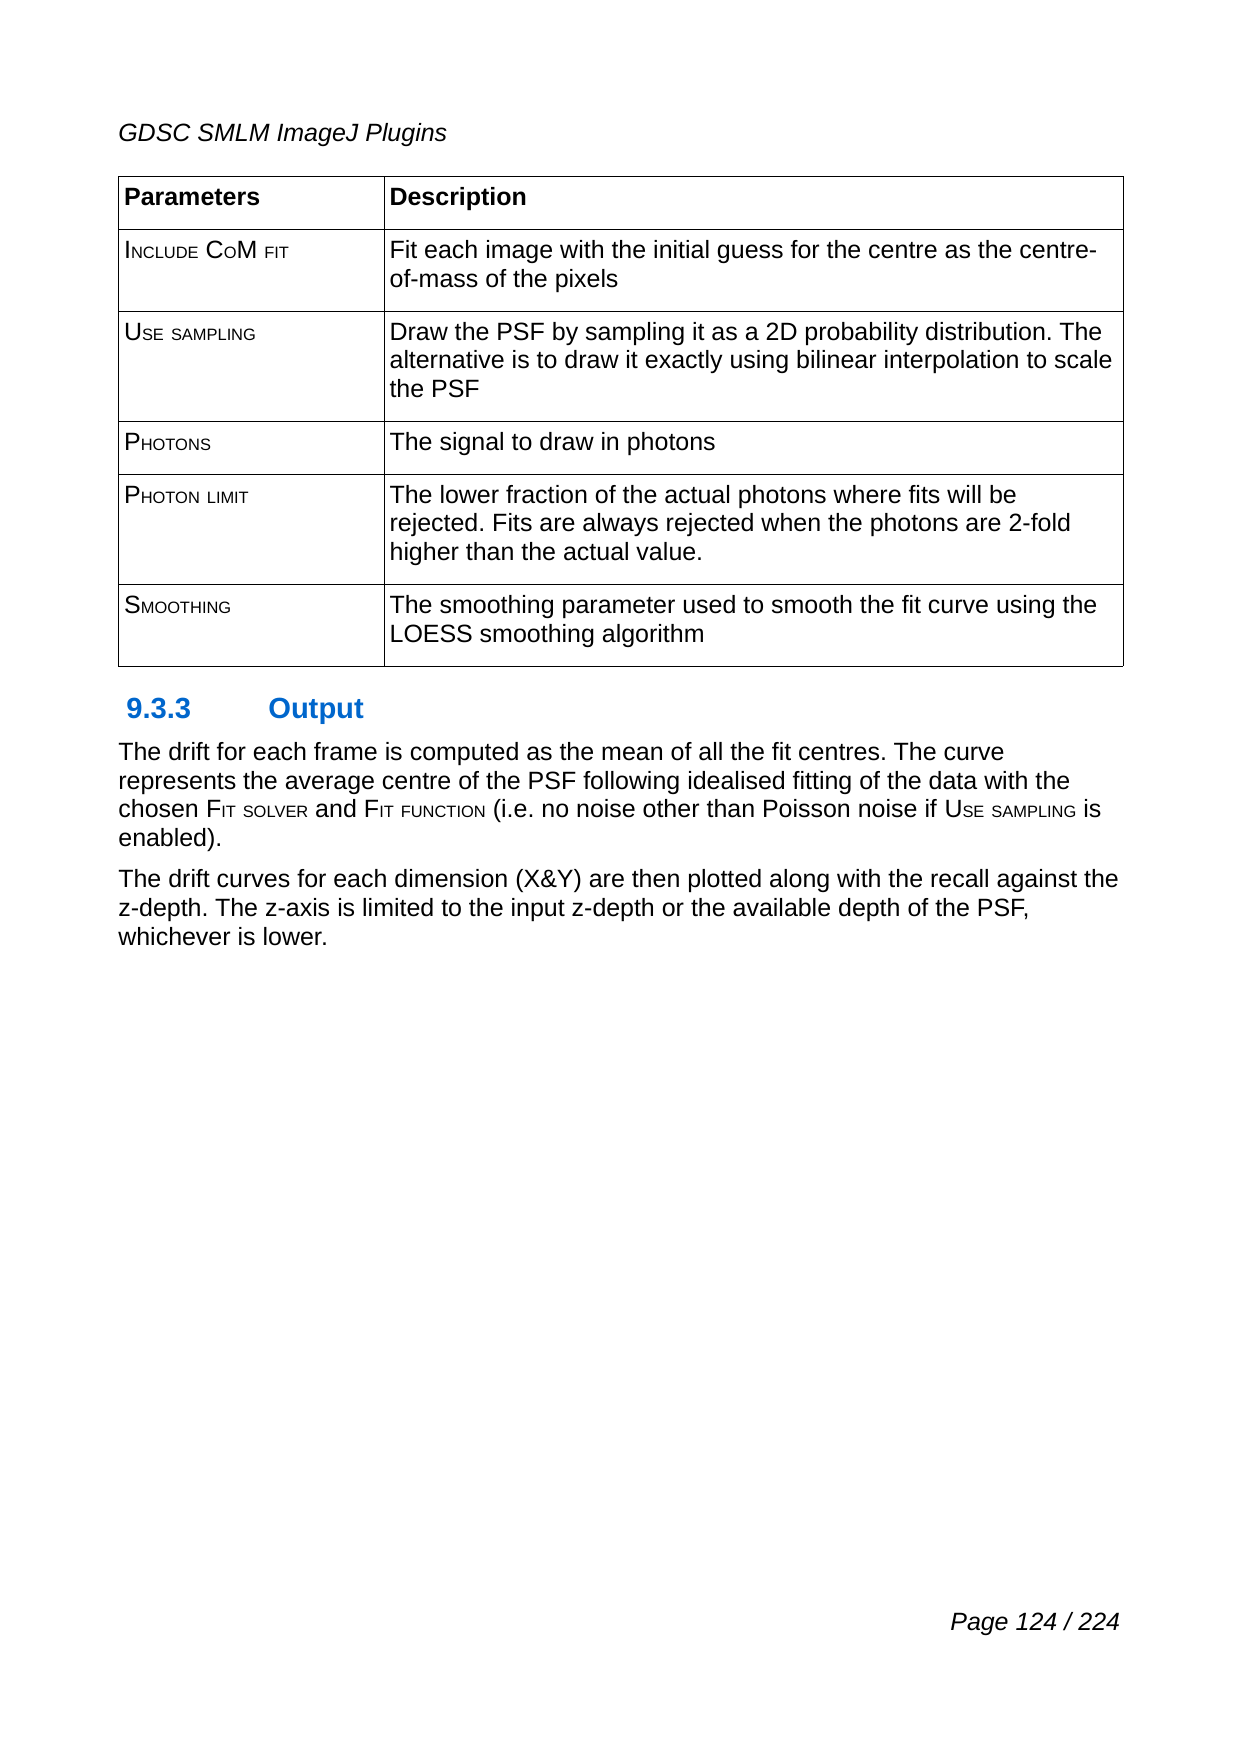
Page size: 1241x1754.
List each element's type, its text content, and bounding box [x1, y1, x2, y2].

table_cell Fit each image with the initial guess for the centre as the centre-of-mass of the pixels [385, 230, 1123, 311]
table_cell The lower fraction of the actual photons where fits will be rejected. Fits are always rejected when the photons are 2-fold higher than the actual value. [385, 475, 1123, 584]
text The drift for each frame is computed as the mean of all the fit centres. The curve represents the average centre of the PSF following idealised fitting of the data with the chosen Fit solver and Fit function (i.e. no noise other than Poisson noise if Use sampling is enabled). [118, 737, 1122, 852]
table_header Description [385, 177, 1123, 229]
table_cell Photon limit [119, 475, 384, 584]
table_cell The signal to draw in photons [385, 422, 1123, 474]
table_header Parameters [119, 177, 384, 229]
table_cell Draw the PSF by sampling it as a 2D probability distribution. The alternative is to draw it exactly using bilinear interpolation to scale the PSF [385, 312, 1123, 421]
table_cell Use sampling [119, 312, 384, 421]
text The drift curves for each dimension (X&Y) are then plotted along with the recall against the z-depth. The z-axis is limited to the input z-depth or the available depth of the PSF, whichever is lower. [118, 864, 1122, 951]
table_cell The smoothing parameter used to smooth the fit curve using the LOESS smoothing algorithm [385, 585, 1123, 666]
subtitle Output [118, 691, 1122, 724]
table_cell Smoothing [119, 585, 384, 666]
table_cell Include CoM fit [119, 230, 384, 311]
table_cell Photons [119, 422, 384, 474]
